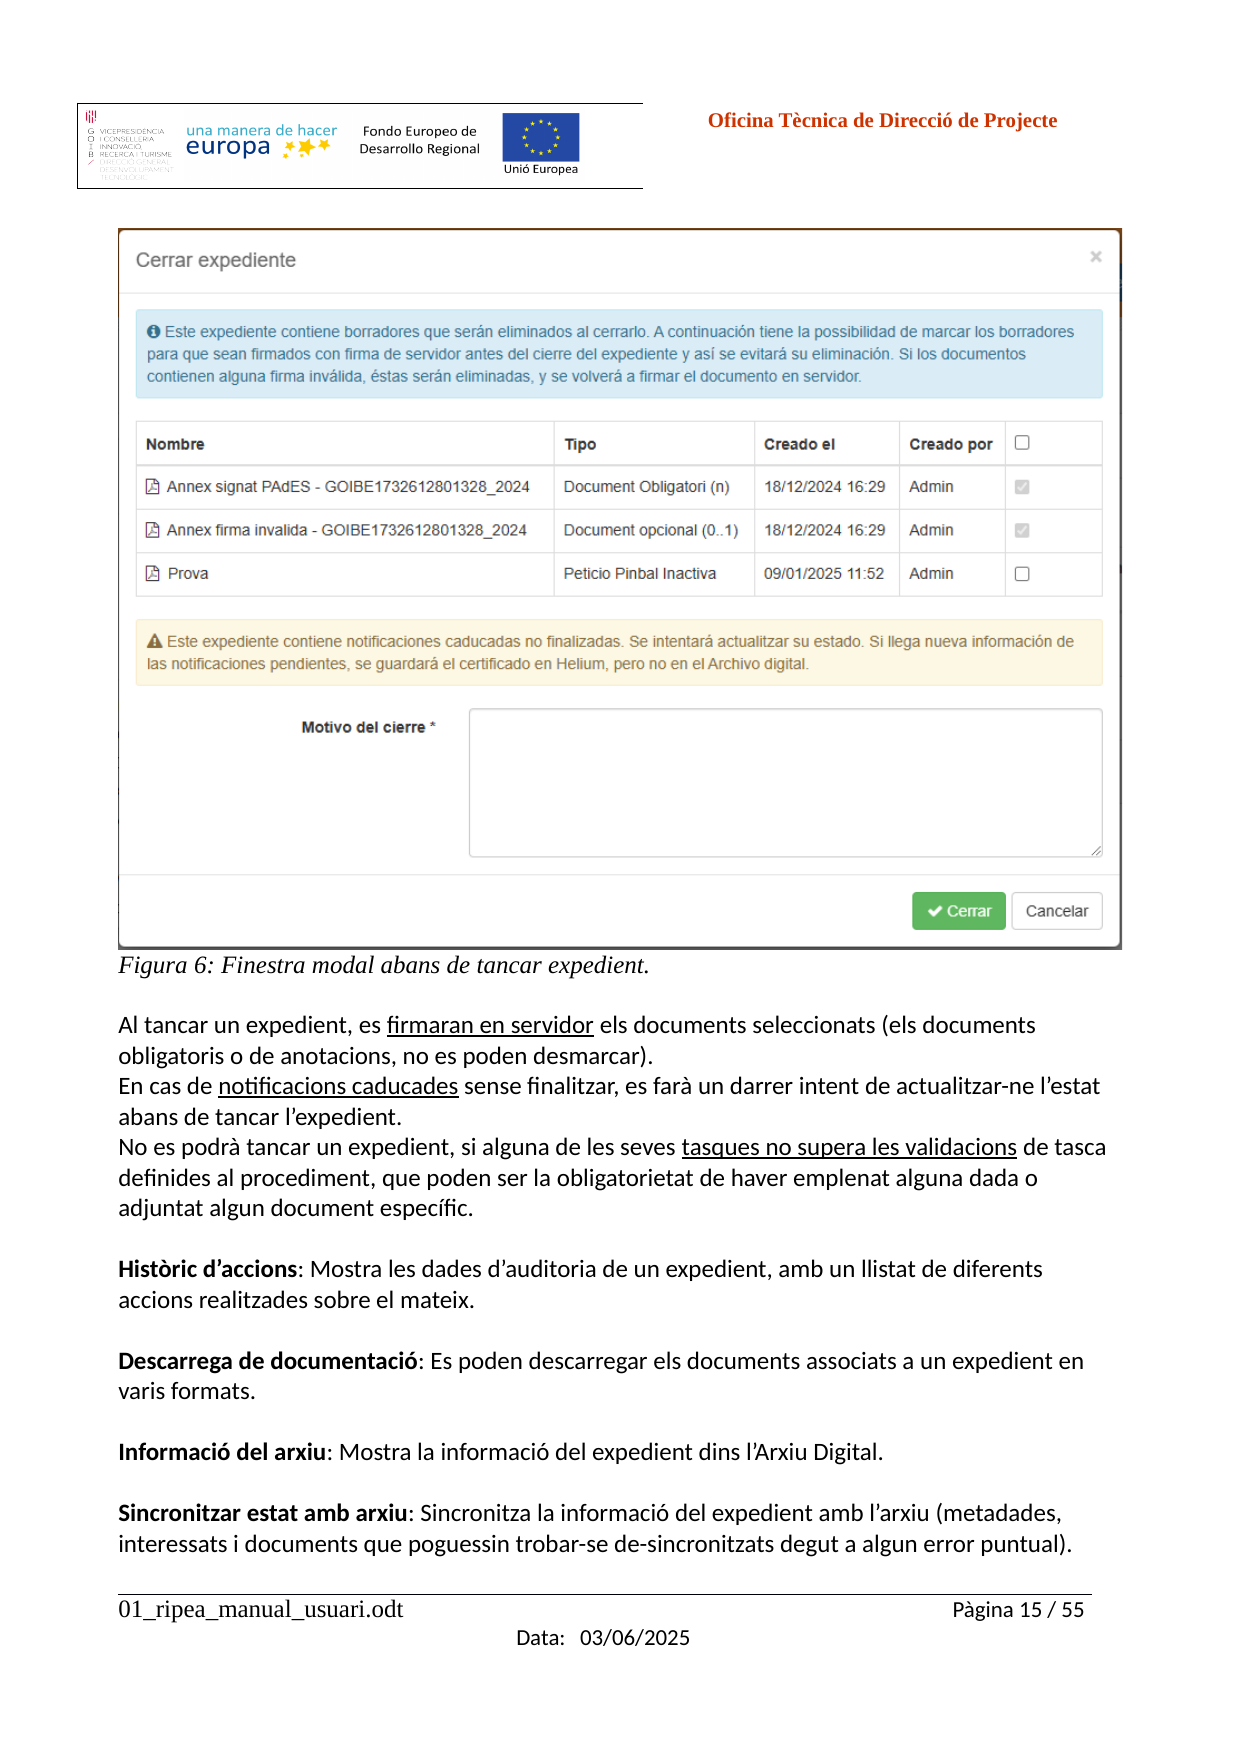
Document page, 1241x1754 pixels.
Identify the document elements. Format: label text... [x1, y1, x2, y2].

picture [82, 108, 178, 182]
text Descarrega de documentació: Es poden descarregar els documents associats a un expedient en varis formats. [118, 1345, 1122, 1406]
text No es podrà tancar un expedient, si alguna de les seves tasques no supera les validacions de tasca definides al procediment, que poden ser la obligatorietat de haver emplenat alguna dada o adjuntat algun document específic. [118, 1131, 1122, 1223]
text En cas de notificacions caducades sense finalitzar, es farà un darrer intent de actualitzar-ne l’estat abans de tancar l’expedient. [118, 1070, 1122, 1131]
picture [184, 108, 585, 182]
text Sincronitzar estat amb arxiu: Sincronitza la informació del expedient amb l’arxiu (metadades, interessats i documents que poguessin trobar-se de-sincronitzats degut a algun error puntual). [118, 1498, 1122, 1559]
text Figura 6: Finestra modal abans de tancar expedient. [118, 950, 1122, 979]
picture [118, 228, 1123, 950]
text Al tancar un expedient, es firmaran en servidor els documents seleccionats (els documents obligatoris o de anotacions, no es poden desmarcar). [118, 1009, 1122, 1070]
text Històric d’accions: Mostra les dades d’auditoria de un expedient, amb un llistat de diferents accions realitzades sobre el mateix. [118, 1253, 1122, 1314]
text Informació del arxiu: Mostra la informació del expedient dins l’Arxiu Digital. [118, 1437, 1122, 1467]
